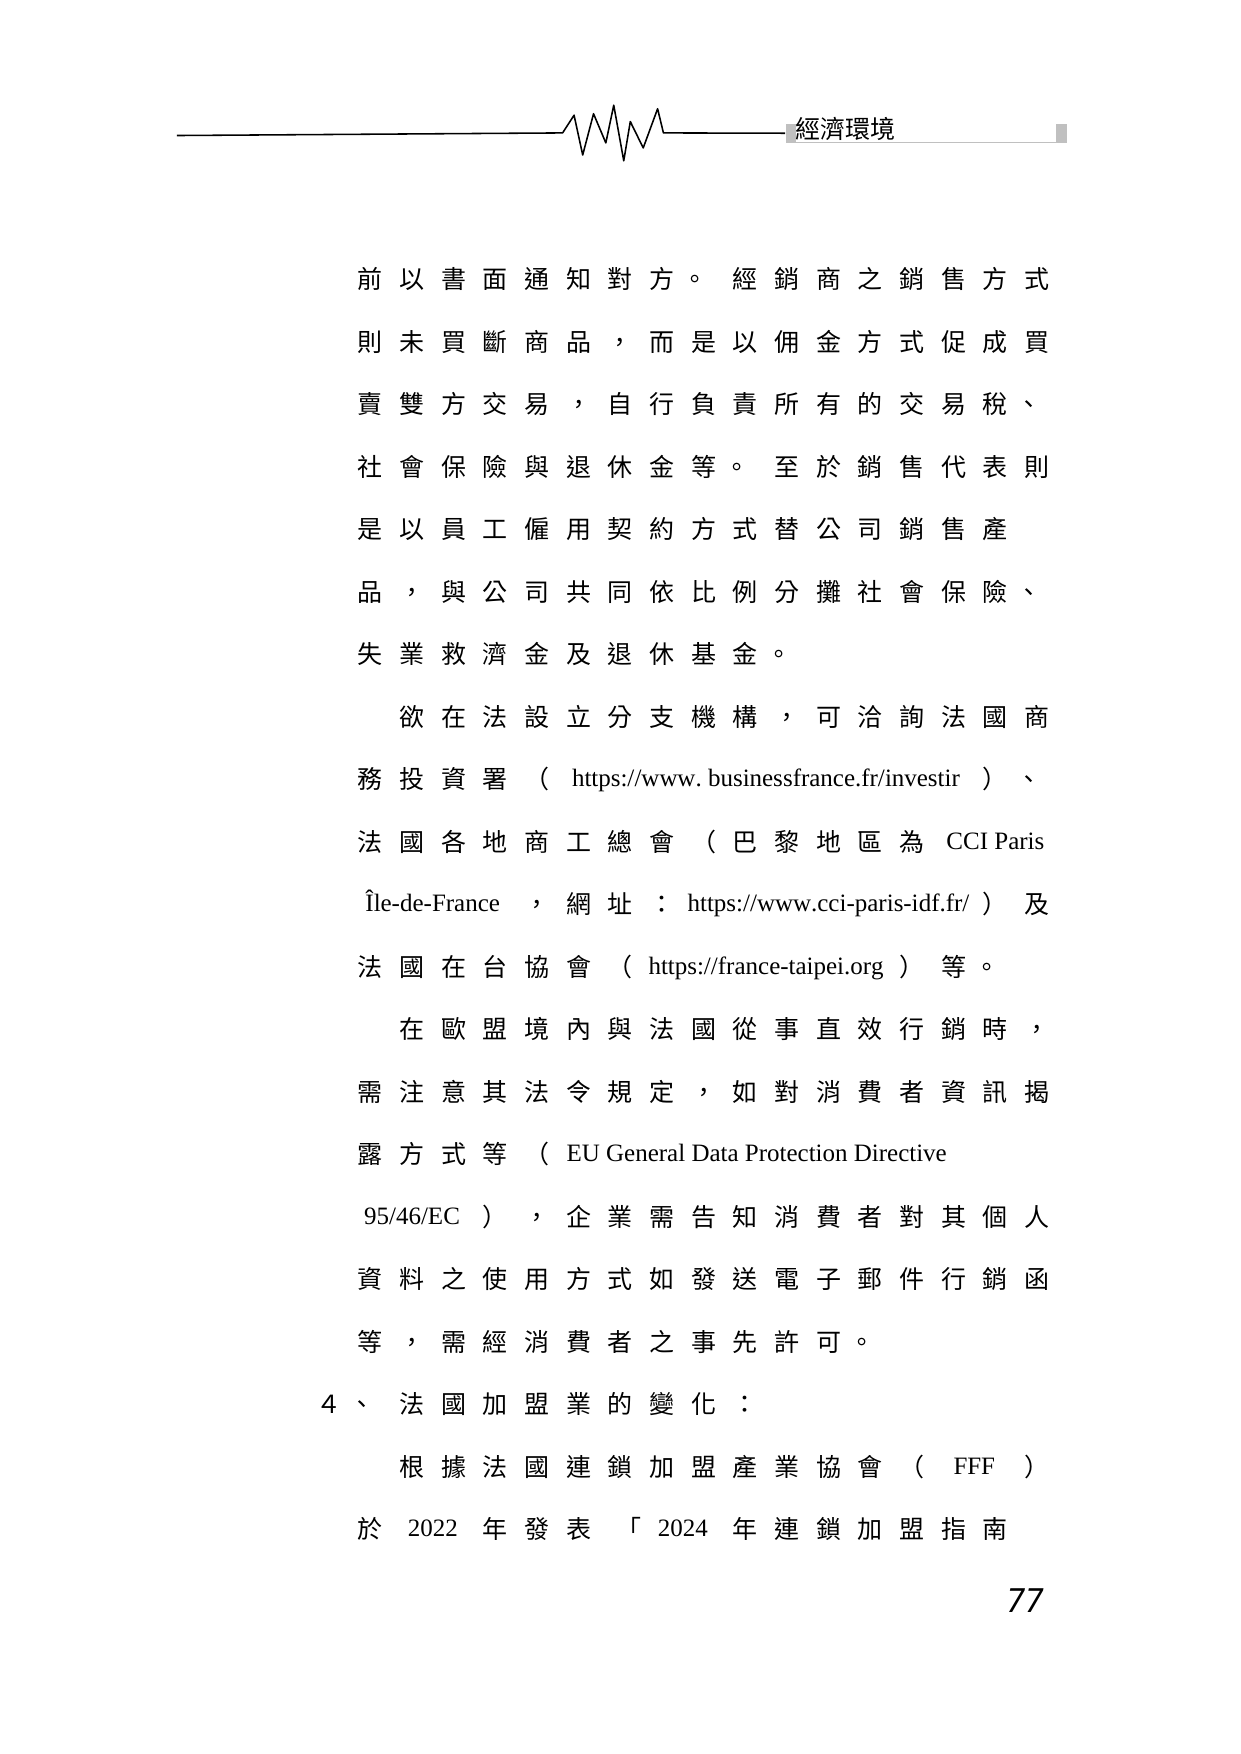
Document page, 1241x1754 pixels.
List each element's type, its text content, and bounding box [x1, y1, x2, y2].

text ４、法國加盟業的變化： [281, 1361, 1058, 1424]
text 前以書面通知對方。經銷商之銷售方式則未買斷商品，而是以佣金方式促成買賣雙方交易，自行負責所有的交易稅、社會保險與退休金等。至於銷售代表則是以員工僱用契約方式替公司銷售產品，與公司共同依比例分攤社會保險、失業救濟金及退休基金。 [330, 236, 1058, 674]
text 在歐盟境內與法國從事直效行銷時，需注意其法令規定，如對消費者資訊揭露方式等（EU General Data Protection Directive 95/46/EC），企業需告知消費者對其個人資料之使用方式如發送電子郵件行銷函等，需經消費者之事先許可。 [330, 986, 1058, 1361]
text 根據法國連鎖加盟產業協會（FFF）於2022年發表「2024年連鎖加盟指南 [330, 1424, 1058, 1549]
text 欲在法設立分支機構，可洽詢法國商務投資署（https://www. businessfrance.fr/investir）、法國各地商工總會（巴黎地區為CCI Paris Île-de-France，網址：https://www.cci-paris-idf.fr/）及法國在台協會（https://france-taipei.org）等。 [330, 674, 1058, 986]
